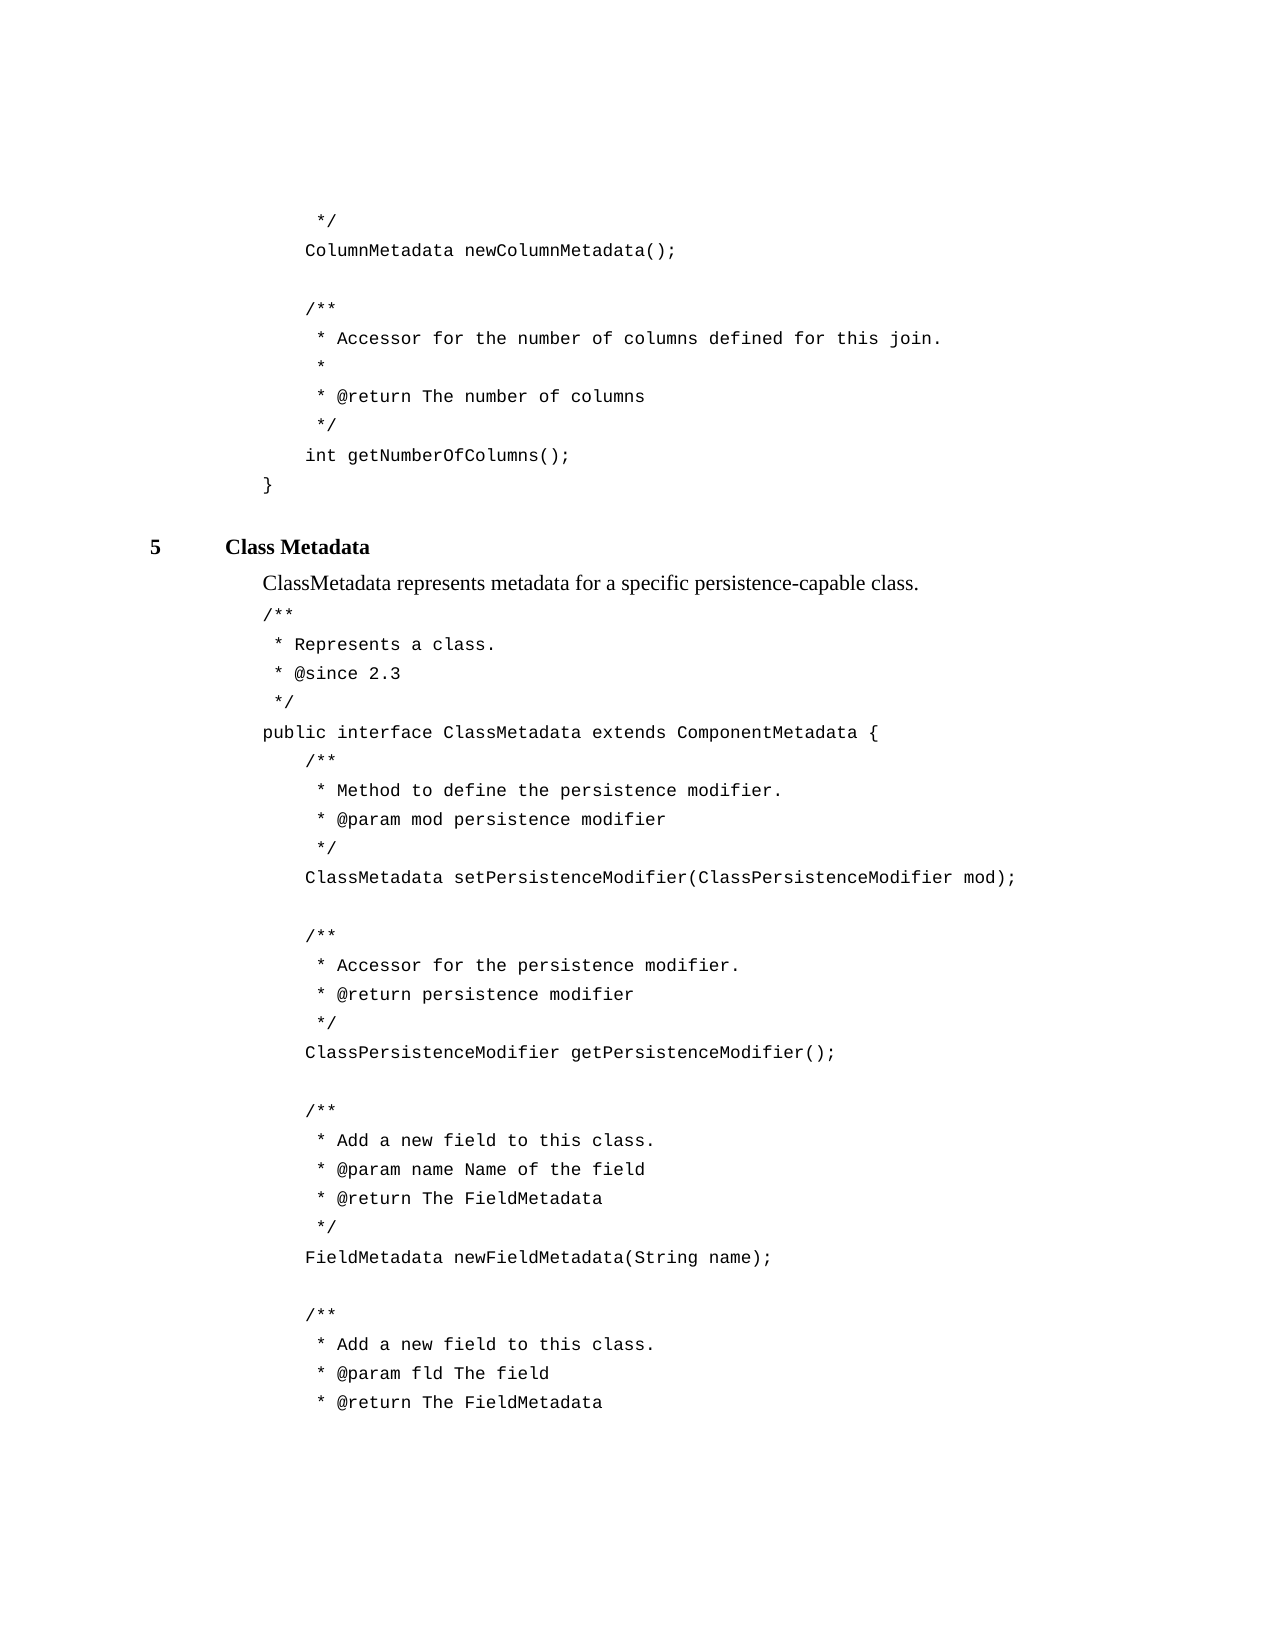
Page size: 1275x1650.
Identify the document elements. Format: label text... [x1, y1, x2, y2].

text * @return The FieldMetadata [262, 1391, 1125, 1414]
text * @param name Name of the field [262, 1158, 1125, 1181]
text /** [262, 924, 1125, 947]
text * @return The number of columns [262, 385, 1125, 408]
text * Accessor for the persistence modifier. [262, 954, 1125, 977]
text * @return persistence modifier [262, 983, 1125, 1006]
text */ [262, 691, 1125, 714]
text FieldMetadata newFieldMetadata(String name); [262, 1245, 1125, 1268]
text /** [262, 604, 1125, 627]
text /** [262, 749, 1125, 772]
text * @since 2.3 [262, 662, 1125, 685]
text * Accessor for the number of columns defined for this join. [262, 327, 1125, 349]
text */ [262, 1216, 1125, 1239]
text * @return The FieldMetadata [262, 1187, 1125, 1210]
text ClassMetadata represents metadata for a specific persistence-capable class. [262, 569, 1125, 595]
text */ [262, 210, 1125, 233]
text ClassPersistenceModifier getPersistenceModifier(); [262, 1041, 1125, 1064]
text /** [262, 1304, 1125, 1327]
text /** [262, 297, 1125, 320]
text * Add a new field to this class. [262, 1129, 1125, 1152]
text * @param mod persistence modifier [262, 808, 1125, 831]
text public interface ClassMetadata extends ComponentMetadata { [262, 720, 1125, 743]
text ColumnMetadata newColumnMetadata(); [262, 239, 1125, 262]
text * Method to define the persistence modifier. [262, 779, 1125, 802]
text * [262, 356, 1125, 379]
text } [262, 472, 1125, 495]
text * Add a new field to this class. [262, 1333, 1125, 1356]
text */ [262, 837, 1125, 860]
text int getNumberOfColumns(); [262, 443, 1125, 466]
subtitle Class Metadata [150, 533, 1125, 559]
text /** [262, 1099, 1125, 1122]
text */ [262, 1012, 1125, 1035]
text * Represents a class. [262, 633, 1125, 656]
text * @param fld The field [262, 1362, 1125, 1385]
text ClassMetadata setPersistenceModifier(ClassPersistenceModifier mod); [262, 866, 1125, 889]
text */ [262, 414, 1125, 437]
